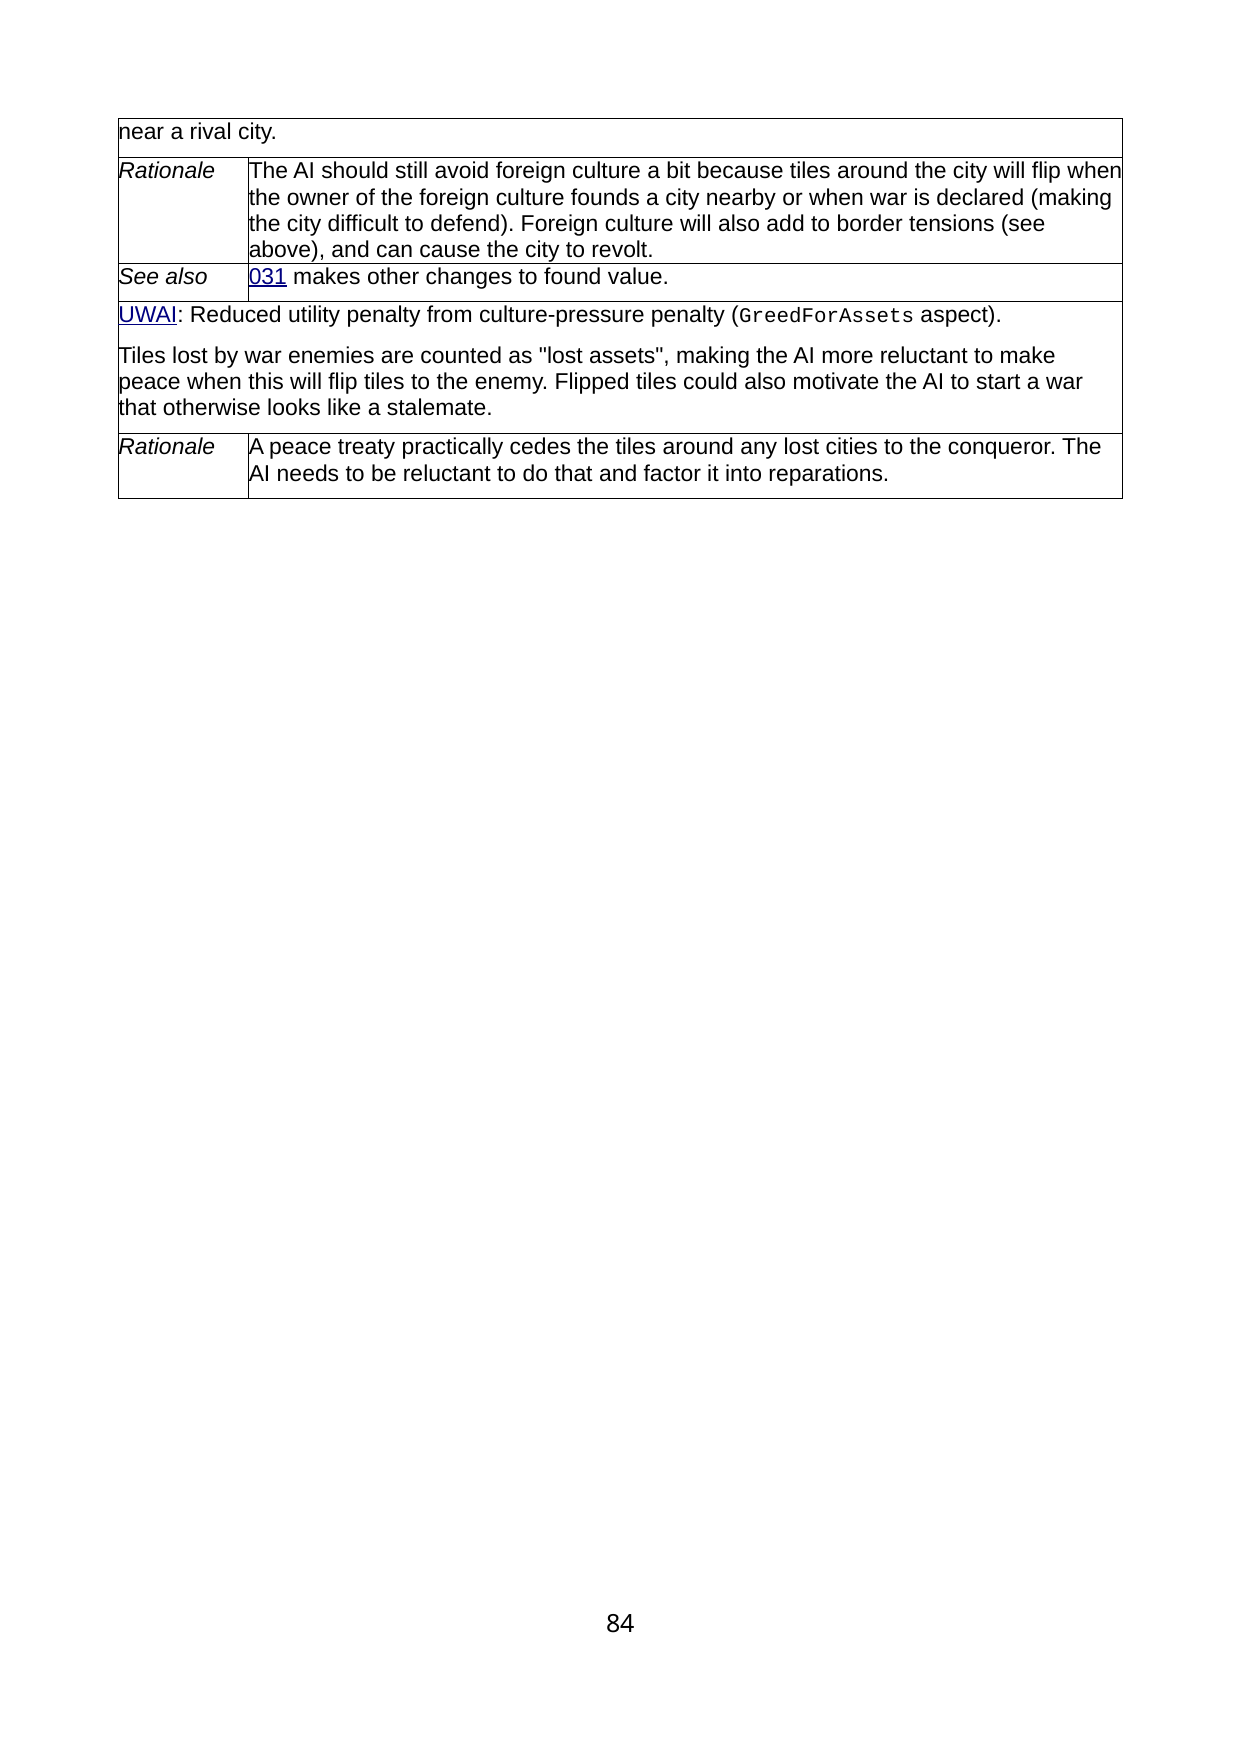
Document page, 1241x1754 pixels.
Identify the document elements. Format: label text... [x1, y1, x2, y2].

table_cell UWAI: Reduced utility penalty from culture-pressure penalty (GreedForAssets aspect). Tiles lost by war enemies are counted as "lost assets", making the AI more reluctant to make peace when this will flip tiles to the enemy. Flipped tiles could also motivate the AI to start a war that otherwise looks like a stalemate. [119, 302, 1122, 433]
table_cell near a rival city. [119, 119, 1122, 157]
table_cell See also [119, 264, 248, 301]
table_cell 031 makes other changes to found value. [249, 264, 1122, 301]
table_cell Rationale [119, 158, 248, 262]
table_cell A peace treaty practically cedes the tiles around any lost cities to the conqueror. The AI needs to be reluctant to do that and factor it into reparations. [249, 434, 1122, 498]
table_cell Rationale [119, 434, 248, 498]
table_cell The AI should still avoid foreign culture a bit because tiles around the city will flip when the owner of the foreign culture founds a city nearby or when war is declared (making the city difficult to defend). Foreign culture will also add to border tensions (see above), and can cause the city to revolt. [249, 158, 1122, 262]
